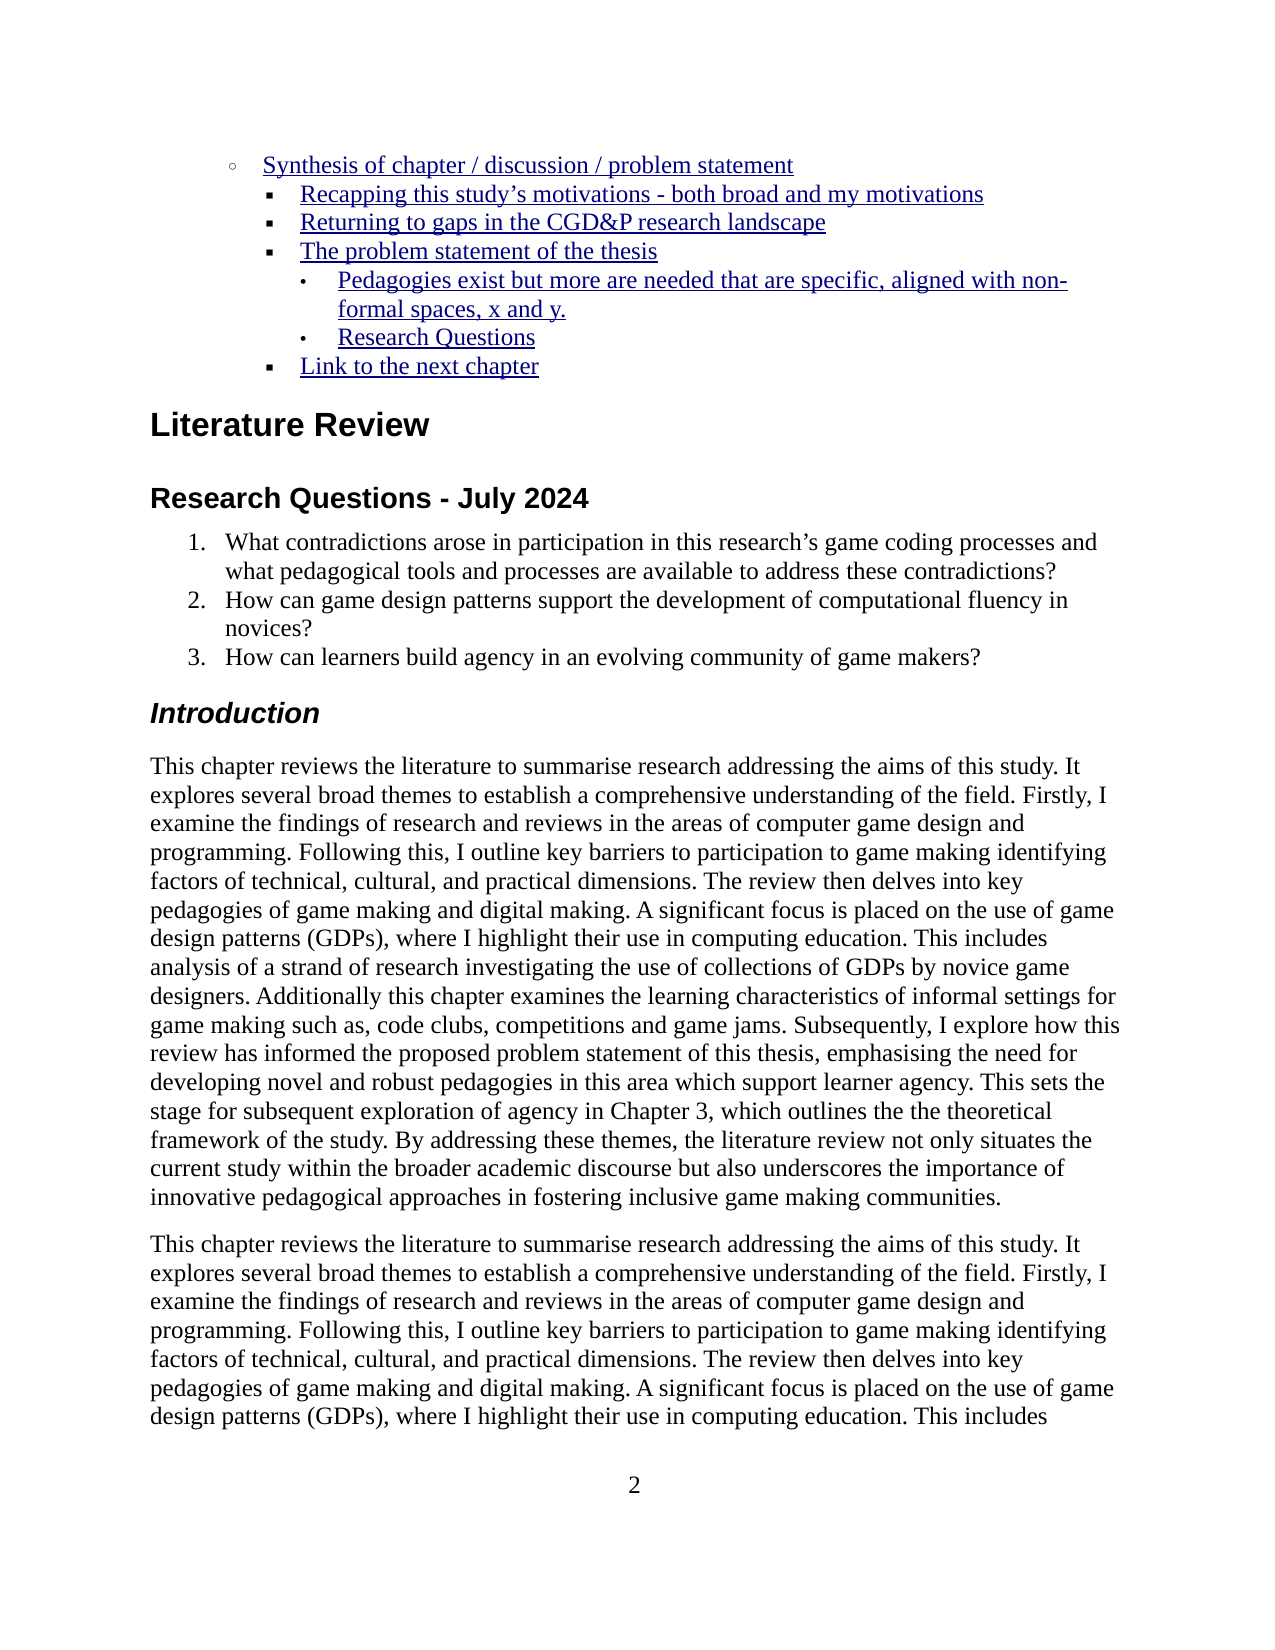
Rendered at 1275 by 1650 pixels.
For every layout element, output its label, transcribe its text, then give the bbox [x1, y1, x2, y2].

subtitle Research Questions - July 2024 [150, 481, 1125, 515]
list Pedagogies exist but more are needed that are specific, aligned with non-formal spaces, x and y. [300, 265, 1125, 322]
list Link to the next chapter [262, 351, 1125, 380]
list What contradictions arose in participation in this research’s game coding processes and what pedagogical tools and processes are available to address these contradictions? [187, 527, 1125, 585]
list Recapping this study’s motivations - both broad and my motivations [262, 179, 1125, 207]
list The problem statement of the thesis [262, 236, 1125, 265]
text This chapter reviews the literature to summarise research addressing the aims of this study. It explores several broad themes to establish a comprehensive understanding of the field. Firstly, I examine the findings of research and reviews in the areas of computer game design and programming. Following this, I outline key barriers to participation to game making identifying factors of technical, cultural, and practical dimensions. The review then delves into key pedagogies of game making and digital making. A significant focus is placed on the use of game design patterns (GDPs), where I highlight their use in computing education. This includes [150, 1229, 1125, 1430]
subtitle Literature Review [150, 405, 1125, 444]
list How can learners build agency in an evolving community of game makers? [187, 642, 1125, 671]
list Synthesis of chapter / discussion / problem statement [225, 150, 1125, 179]
subtitle Introduction [150, 696, 1125, 729]
list Research Questions [300, 322, 1125, 351]
list How can game design patterns support the development of computational fluency in novices? [187, 585, 1125, 642]
text This chapter reviews the literature to summarise research addressing the aims of this study. It explores several broad themes to establish a comprehensive understanding of the field. Firstly, I examine the findings of research and reviews in the areas of computer game design and programming. Following this, I outline key barriers to participation to game making identifying factors of technical, cultural, and practical dimensions. The review then delves into key pedagogies of game making and digital making. A significant focus is placed on the use of game design patterns (GDPs), where I highlight their use in computing education. This includes analysis of a strand of research investigating the use of collections of GDPs by novice game designers. Additionally this chapter examines the learning characteristics of informal settings for game making such as, code clubs, competitions and game jams. Subsequently, I explore how this review has informed the proposed problem statement of this thesis, emphasising the need for developing novel and robust pedagogies in this area which support learner agency. This sets the stage for subsequent exploration of agency in Chapter 3, which outlines the the theoretical framework of the study. By addressing these themes, the literature review not only situates the current study within the broader academic discourse but also underscores the importance of innovative pedagogical approaches in fostering inclusive game making communities. [150, 751, 1125, 1211]
list Returning to gaps in the CGD&P research landscape [262, 207, 1125, 236]
